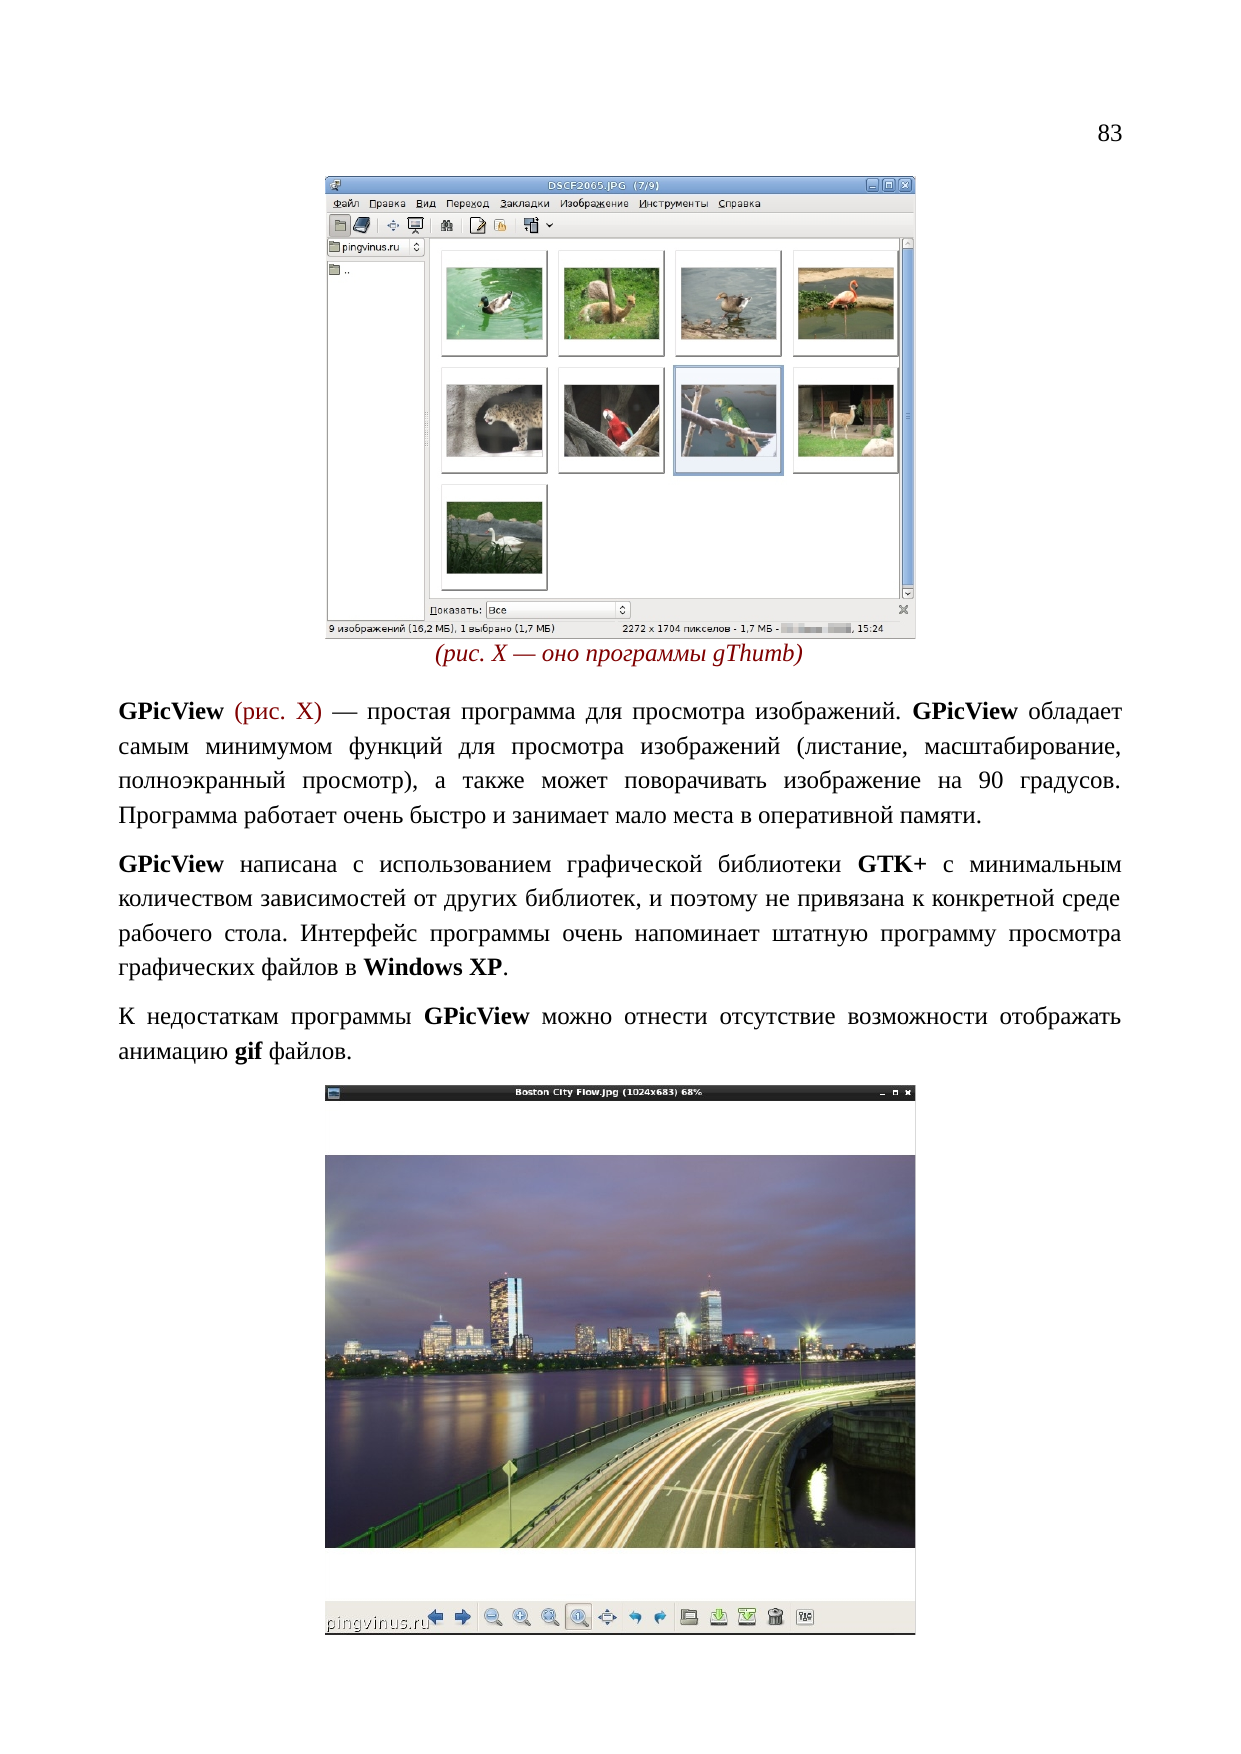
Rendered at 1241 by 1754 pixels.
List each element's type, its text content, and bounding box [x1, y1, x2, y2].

text (рис. Х — оно программы gThumb) [118, 639, 1122, 667]
picture [325, 1085, 916, 1635]
text К недостаткам программы GPicView можно отнести отсутствие возможности отображать анимацию gif файлов. [118, 1001, 1122, 1064]
text GPicView написана с использованием графической библиотеки GTK+ с минимальным количеством зависимостей от других библиотек, и поэтому не привязана к конкретной среде рабочего стола. Интерфейс программы очень напоминает штатную программу просмотра графических файлов в Windows XP. [118, 849, 1122, 981]
picture [325, 176, 916, 639]
text GPicView (рис. Х) — простая программа для просмотра изображений. GPicView обладает самым минимумом функций для просмотра изображений (листание, масштабирование, полноэкранный просмотр), а также может поворачивать изображение на 90 градусов. Программа работает очень быстро и занимает мало места в оперативной памяти. [118, 696, 1122, 828]
